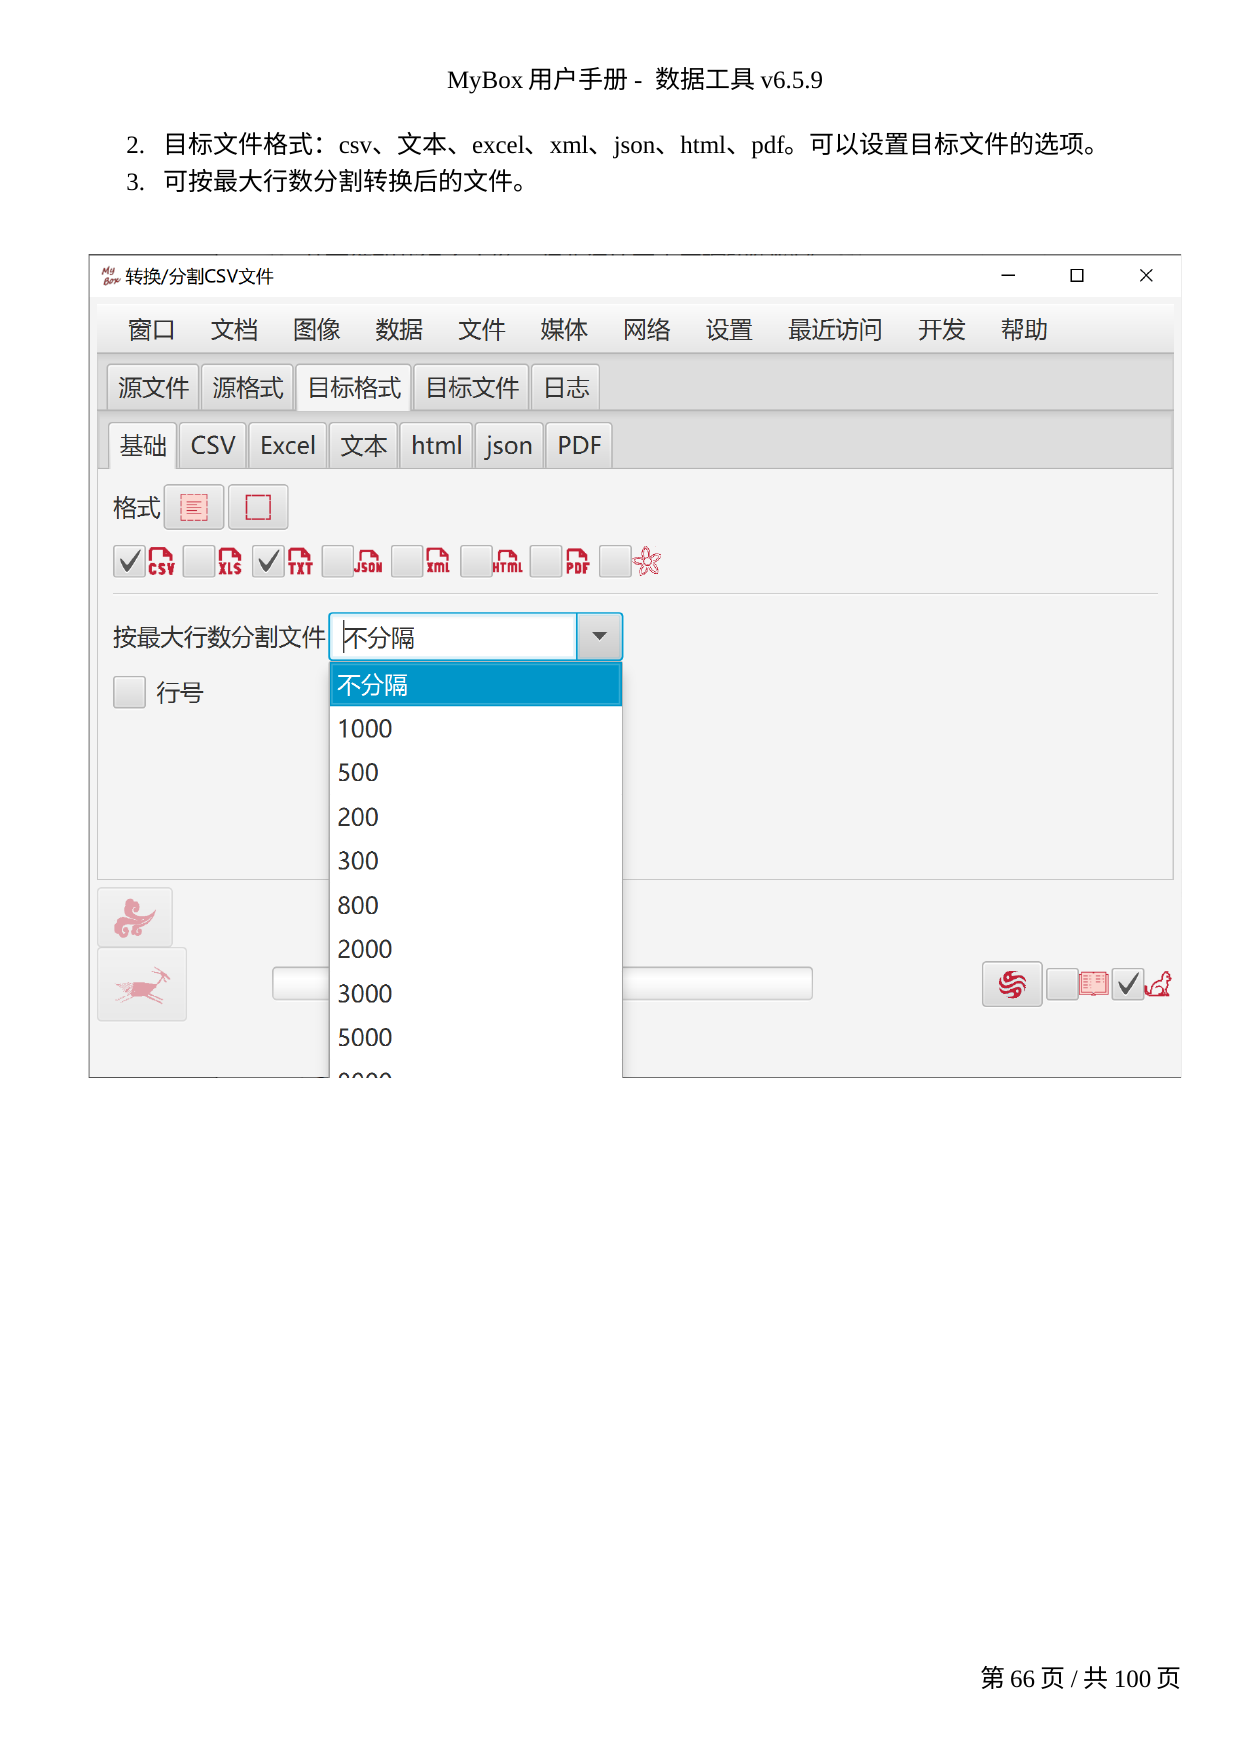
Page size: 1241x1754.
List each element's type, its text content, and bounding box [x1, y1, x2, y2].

list 目标文件格式：csv、文本、excel、xml、json、html、pdf。可以设置目标文件的选项。 [126, 125, 1181, 161]
list 可按最大行数分割转换后的文件。 [126, 161, 1181, 197]
picture [88, 254, 1182, 1078]
